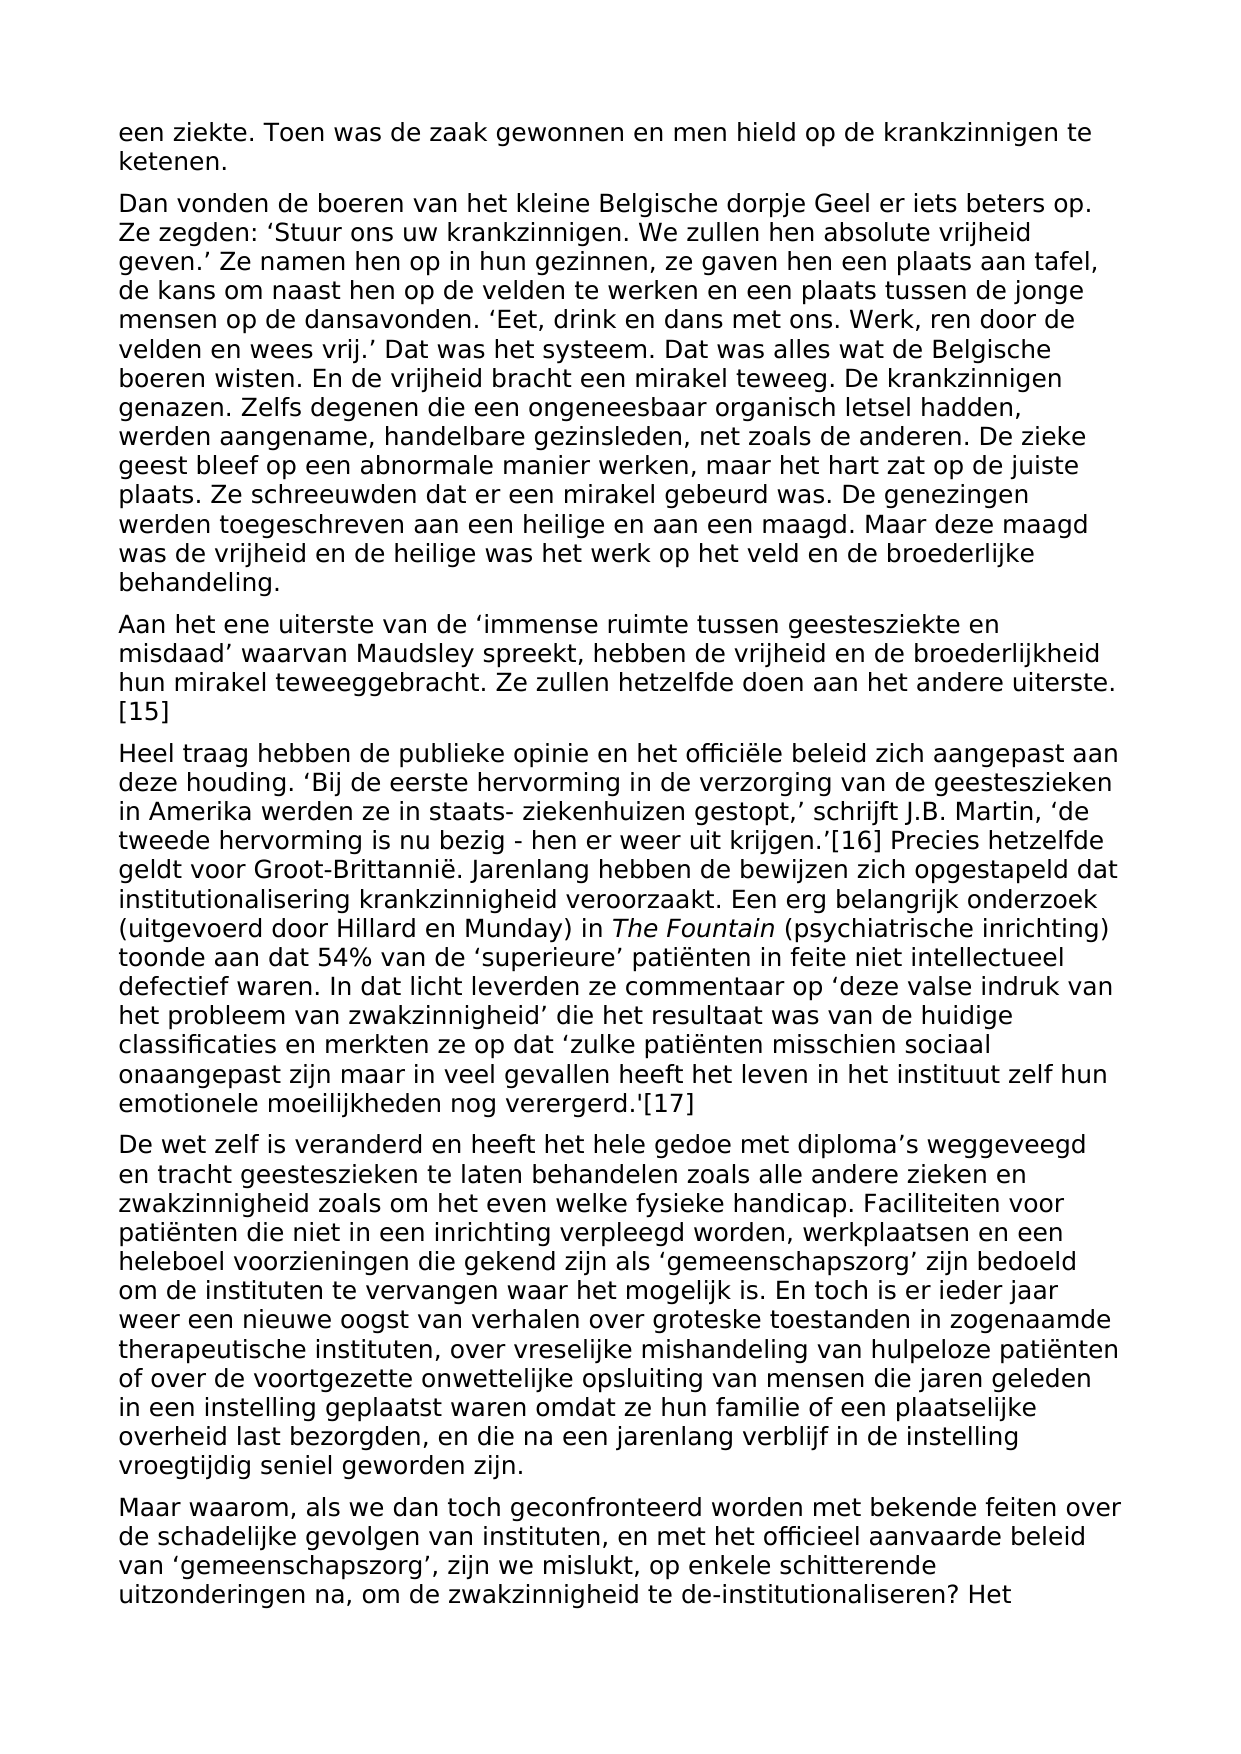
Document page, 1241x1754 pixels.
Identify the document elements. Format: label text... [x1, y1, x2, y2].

text Maar waarom, als we dan toch geconfronteerd worden met bekende feiten over de schadelijke gevolgen van instituten, en met het officieel aanvaarde beleid van ‘gemeenschapszorg’, zijn we mislukt, op enkele schitterende uitzonderingen na, om de zwakzinnigheid te de-institutionaliseren? Het [118, 1493, 1122, 1610]
text Heel traag hebben de publieke opinie en het officiële beleid zich aangepast aan deze houding. ‘Bij de eerste hervorming in de verzorging van de geesteszieken in Amerika werden ze in staats- ziekenhuizen gestopt,’ schrijft J.B. Martin, ‘de tweede hervorming is nu bezig - hen er weer uit krijgen.’[16] Precies hetzelfde geldt voor Groot-Brittannië. Jarenlang hebben de bewijzen zich opgestapeld dat institutionalisering krankzinnigheid veroorzaakt. Een erg belangrijk onderzoek (uitgevoerd door Hillard en Munday) in The Fountain (psychiatrische inrichting) toonde aan dat 54% van de ‘superieure’ patiënten in feite niet intellectueel defectief waren. In dat licht leverden ze commentaar op ‘deze valse indruk van het probleem van zwakzinnigheid’ die het resultaat was van de huidige classificaties en merkten ze op dat ‘zulke patiënten misschien sociaal onaangepast zijn maar in veel gevallen heeft het leven in het instituut zelf hun emotionele moeilijkheden nog verergerd.'[17] [118, 739, 1122, 1118]
text Aan het ene uiterste van de ‘immense ruimte tussen geestesziekte en misdaad’ waarvan Maudsley spreekt, hebben de vrijheid en de broederlijkheid hun mirakel teweeggebracht. Ze zullen hetzelfde doen aan het andere uiterste.[15] [118, 610, 1122, 726]
text een ziekte. Toen was de zaak gewonnen en men hield op de krankzinnigen te ketenen. [118, 118, 1122, 176]
text De wet zelf is veranderd en heeft het hele gedoe met diploma’s weggeveegd en tracht geesteszieken te laten behandelen zoals alle andere zieken en zwakzinnigheid zoals om het even welke fysieke handicap. Faciliteiten voor patiënten die niet in een inrichting verpleegd worden, werkplaatsen en een heleboel voorzieningen die gekend zijn als ‘gemeenschapszorg’ zijn bedoeld om de instituten te vervangen waar het mogelijk is. En toch is er ieder jaar weer een nieuwe oogst van verhalen over groteske toestanden in zogenaamde therapeutische instituten, over vreselijke mishandeling van hulpeloze patiënten of over de voortgezette onwettelijke opsluiting van mensen die jaren geleden in een instelling geplaatst waren omdat ze hun familie of een plaatselijke overheid last bezorgden, en die na een jarenlang verblijf in de instelling vroegtijdig seniel geworden zijn. [118, 1131, 1122, 1481]
text Dan vonden de boeren van het kleine Belgische dorpje Geel er iets beters op. Ze zegden: ‘Stuur ons uw krankzinnigen. We zullen hen absolute vrijheid geven.’ Ze namen hen op in hun gezinnen, ze gaven hen een plaats aan tafel, de kans om naast hen op de velden te werken en een plaats tussen de jonge mensen op de dansavonden. ‘Eet, drink en dans met ons. Werk, ren door de velden en wees vrij.’ Dat was het systeem. Dat was alles wat de Belgische boeren wisten. En de vrijheid bracht een mirakel teweeg. De krankzinnigen genazen. Zelfs degenen die een ongeneesbaar organisch letsel hadden, werden aangename, handelbare gezinsleden, net zoals de anderen. De zieke geest bleef op een abnormale manier werken, maar het hart zat op de juiste plaats. Ze schreeuwden dat er een mirakel gebeurd was. De genezingen werden toegeschreven aan een heilige en aan een maagd. Maar deze maagd was de vrijheid en de heilige was het werk op het veld en de broederlijke behandeling. [118, 189, 1122, 597]
